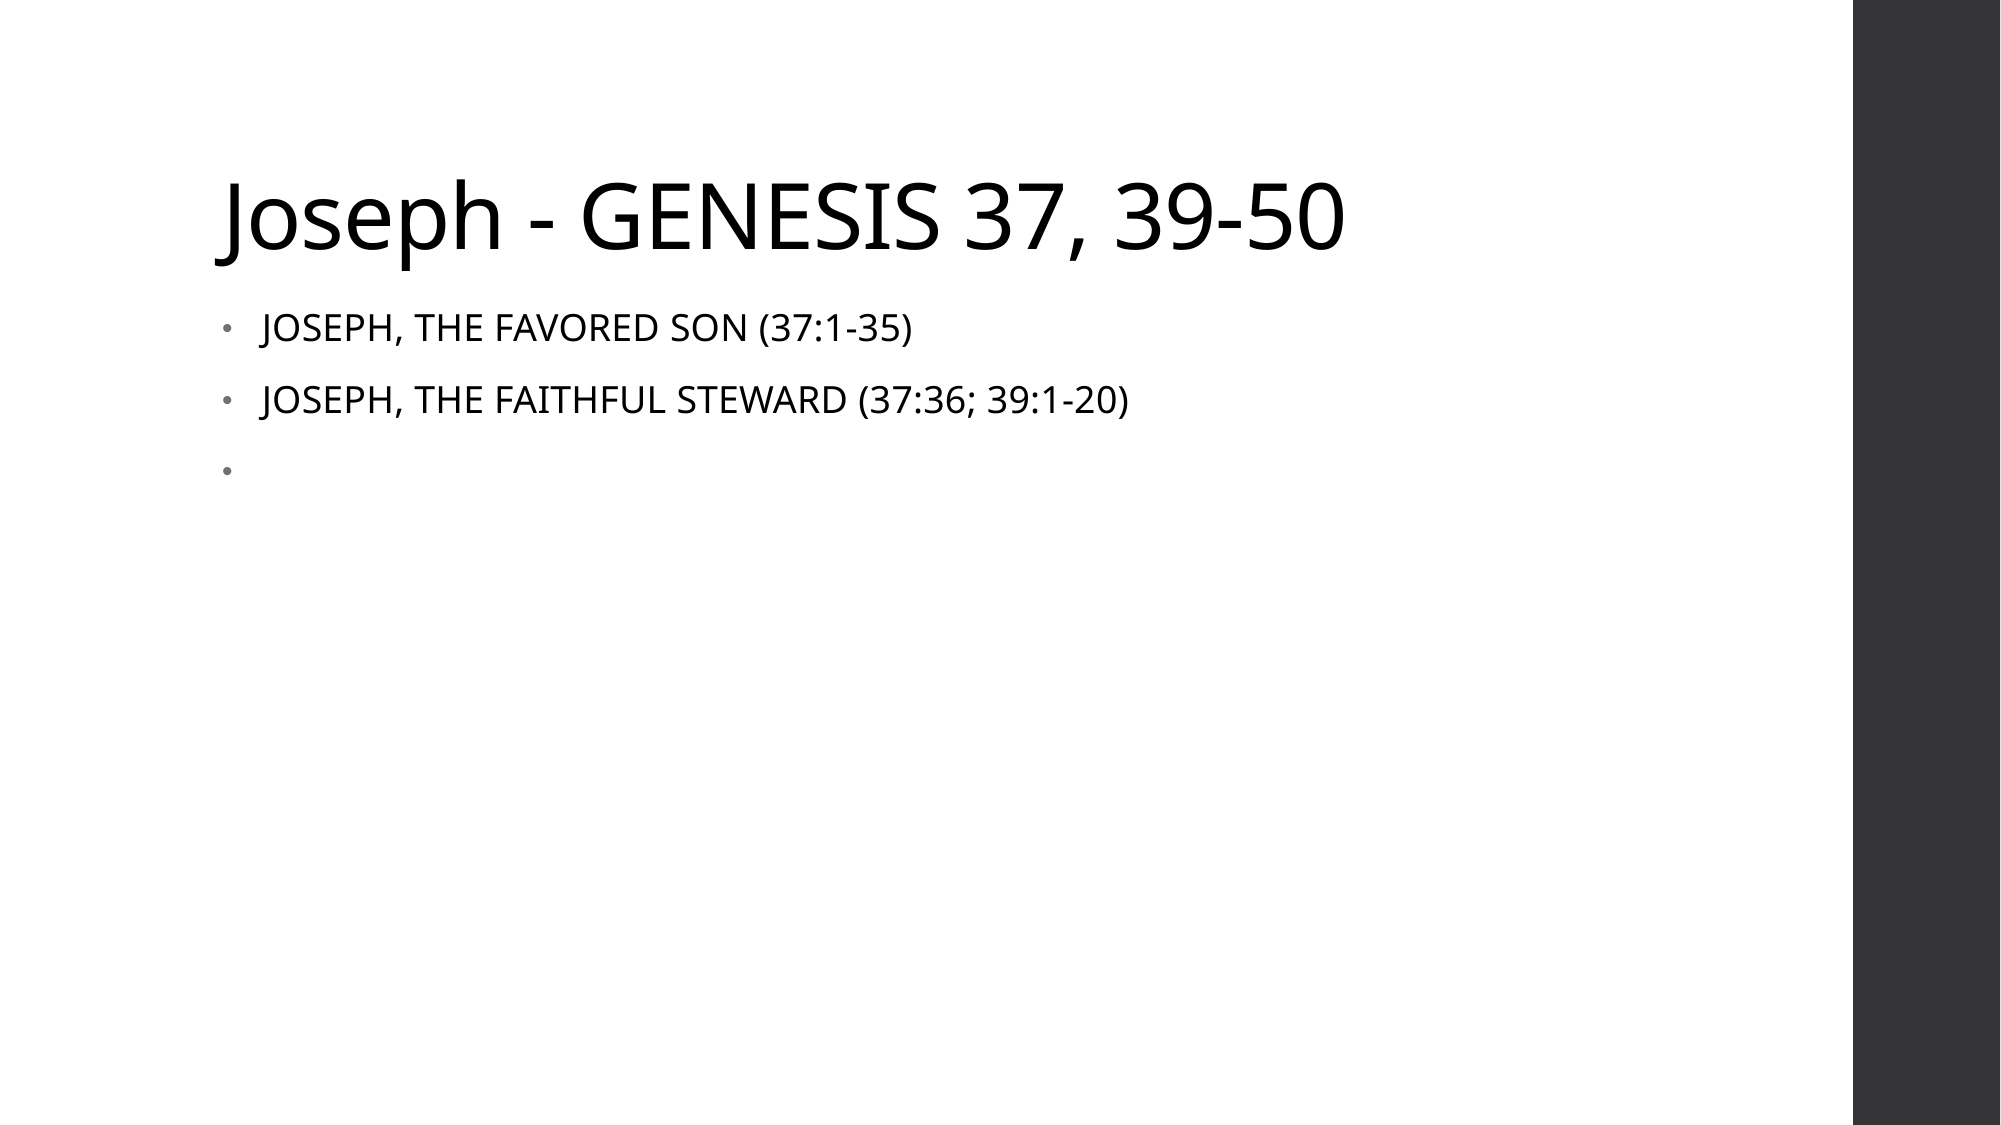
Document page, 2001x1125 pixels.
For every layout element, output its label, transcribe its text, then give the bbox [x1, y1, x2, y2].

list JOSEPH, THE FAVORED SON (37:1-35) JOSEPH, THE FAITHFUL STEWARD (37:36; 39:1-20) [206, 299, 1617, 1014]
title Joseph - GENESIS 37, 39-50 [206, 60, 1797, 278]
